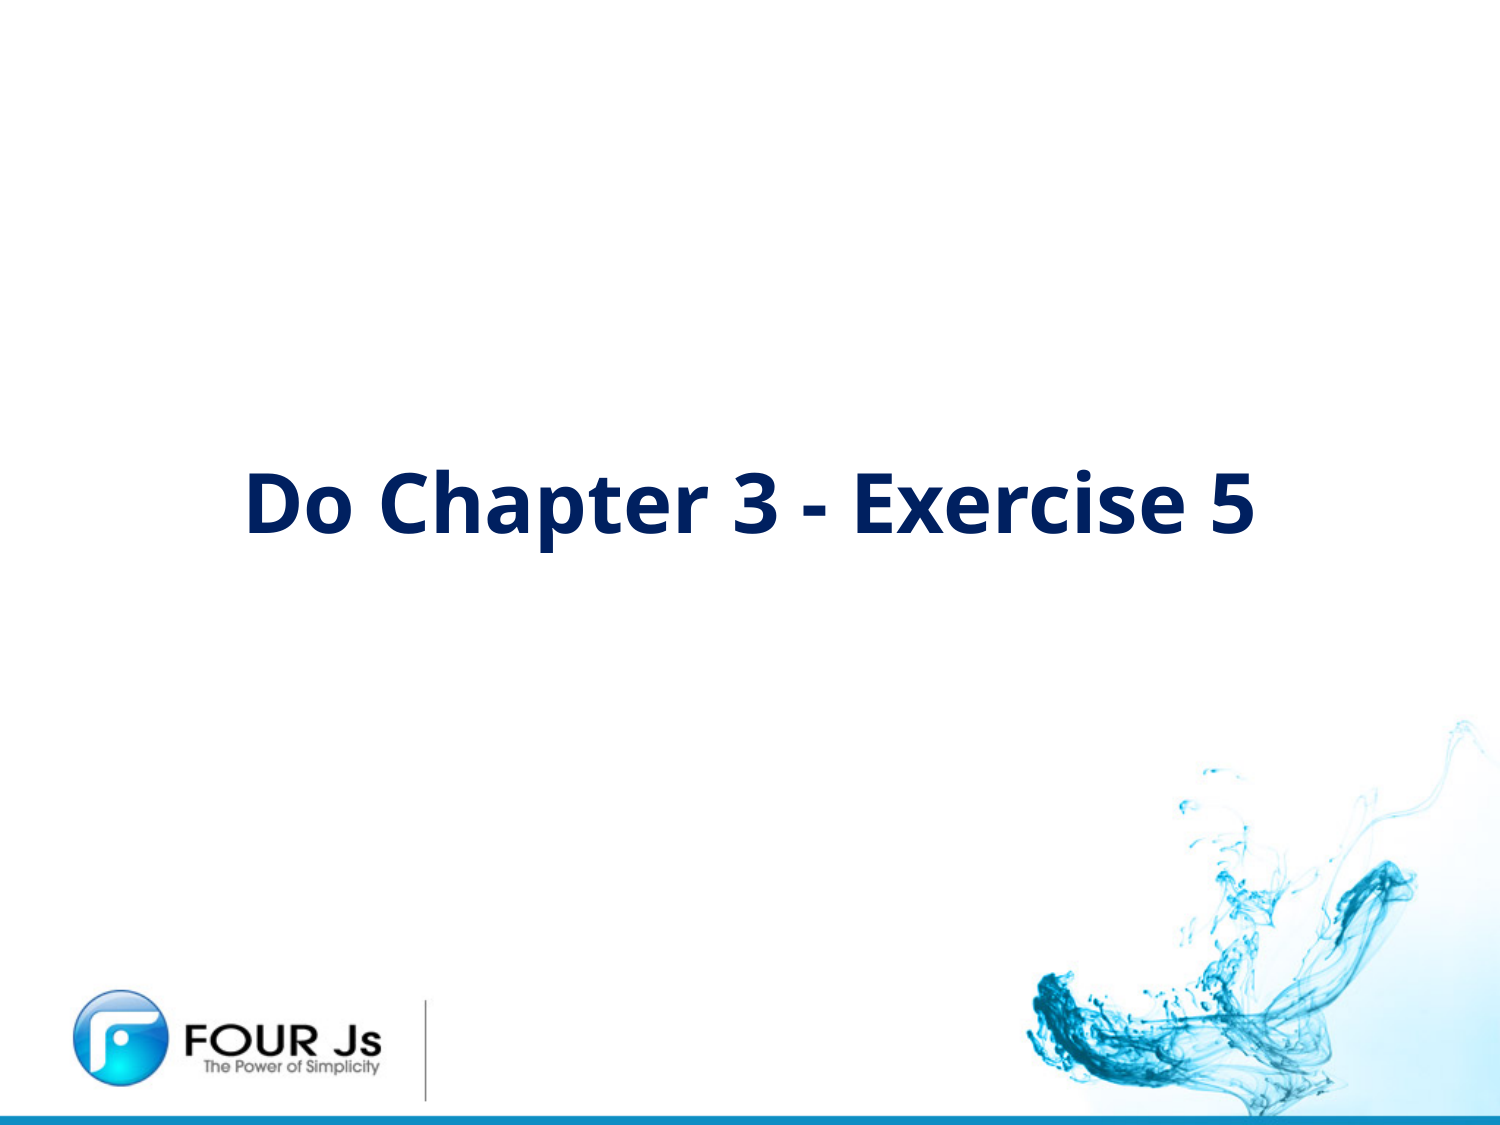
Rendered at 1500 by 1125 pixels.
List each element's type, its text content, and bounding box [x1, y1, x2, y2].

picture [0, 0, 1500, 1117]
title Do Chapter 3 - Exercise 5 [112, 337, 1388, 663]
